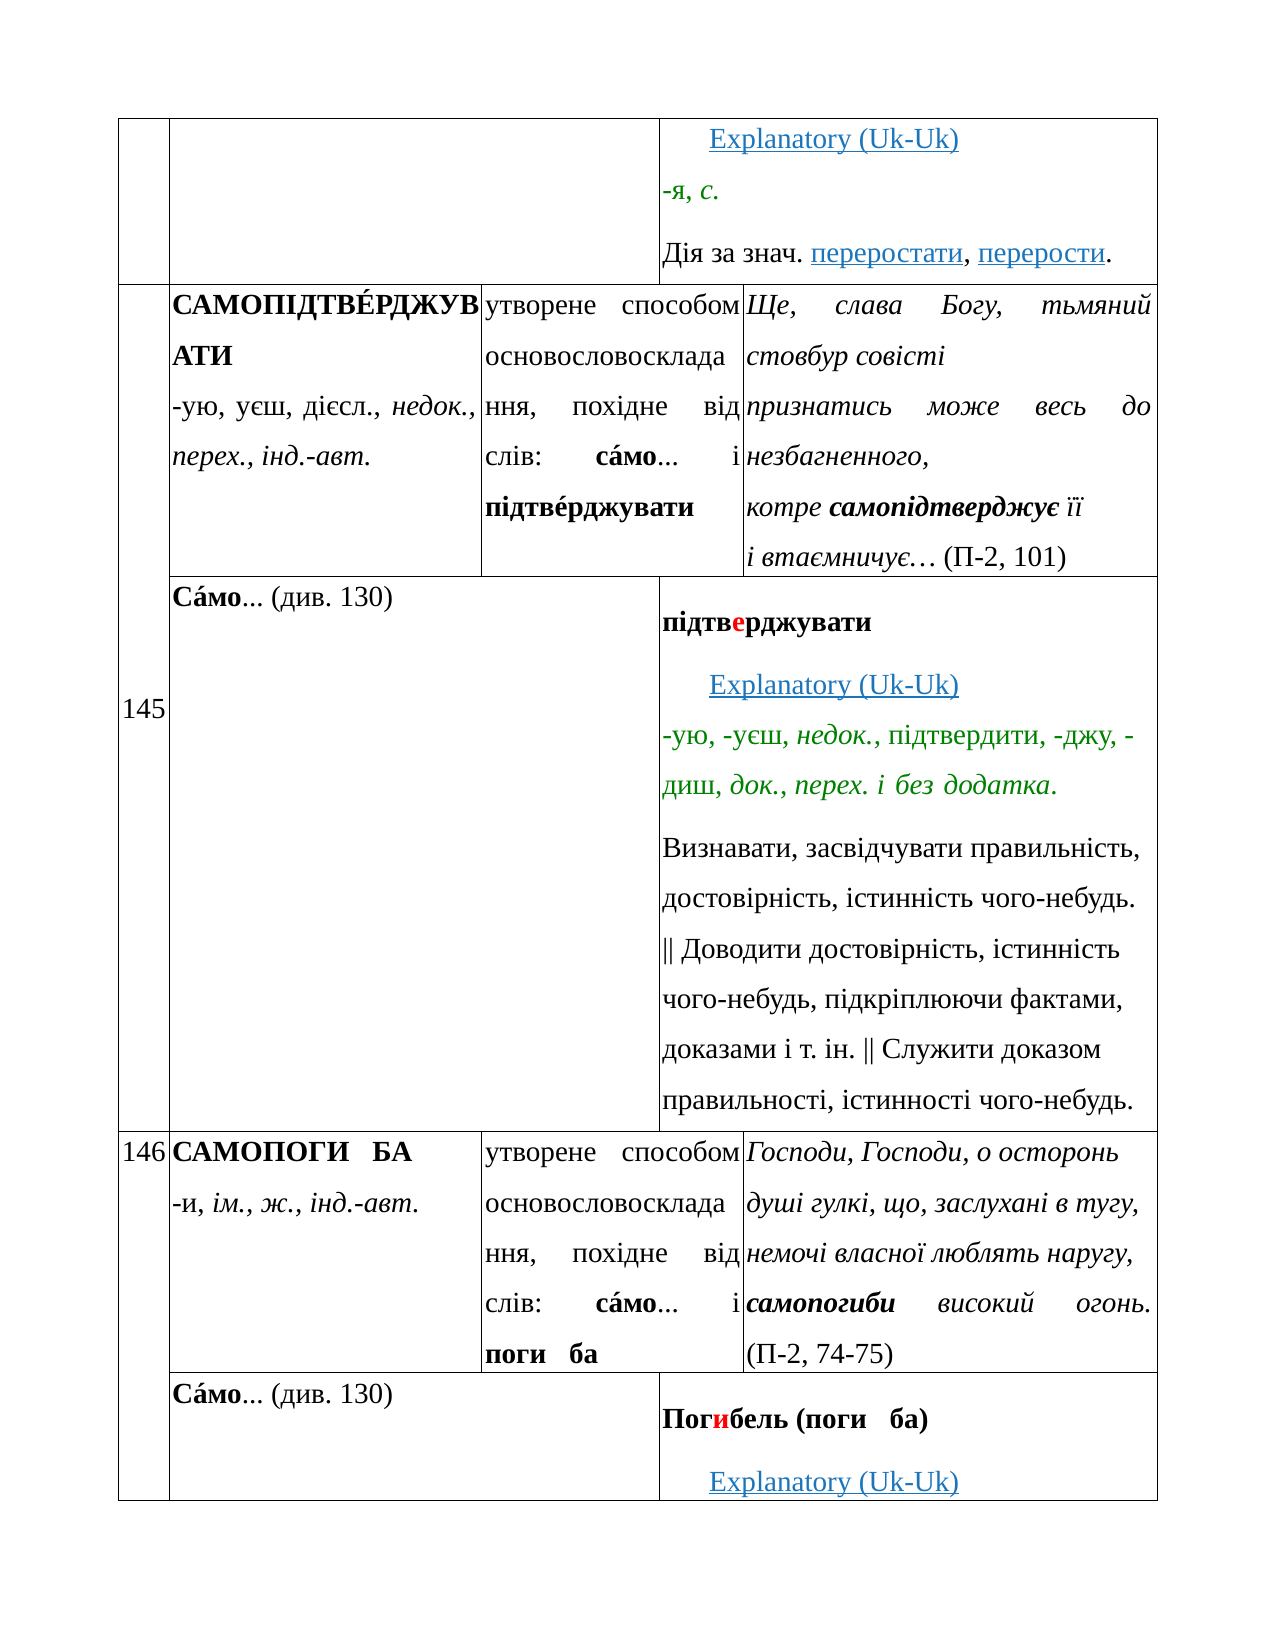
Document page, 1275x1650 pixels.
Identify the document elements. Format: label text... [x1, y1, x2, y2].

table_cell Ще, слава Богу, тьмяний стовбур совісті признатись може весь до незбагненного, котре самопідтверджує її і втаємничує… (П‑2, 101) [744, 285, 1157, 576]
table_cell Сáмо... (див. 130) [170, 577, 659, 1131]
table_cell Самопідтвéрджувати -ую, уєш, дієсл., недок., перех., інд.-авт. [170, 285, 481, 576]
table_cell підтверджувати Explanatory (Uk-Uk) -ую, -уєш, недок., підтвердити, -джу, -диш, док., перех. і без додатка. Визнавати, засвідчувати правильність, достовірність, істинність чого-небудь. || Доводити достовірність, істинність чого-небудь, підкріплюючи фактами, доказами і т. ін. || Служити доказом правильності, істинності чого-небудь. [660, 577, 1157, 1131]
table_cell Сáмо... (див. 130) [170, 1373, 659, 1500]
table_cell [119, 119, 169, 284]
table_cell 145 [119, 285, 169, 1131]
table_cell Погибель (погиба) Explanatory (Uk-Uk) [660, 1373, 1157, 1500]
table_cell Explanatory (Uk-Uk) -я, с. Дія за знач. переростати, перерости. [660, 119, 1157, 284]
table_cell 146 [119, 1132, 169, 1500]
table_cell Господи, Господи, о осторонь душі гулкі, що, заслухані в тугу, немочі власної люблять наругу, самопогиби високий огонь. (П‑2, 74-75) [744, 1132, 1157, 1372]
table_cell утворене способом основословоскладання, похідне від слів: сáмо... і підтвéрджувати [482, 285, 743, 576]
table_cell [170, 119, 659, 284]
table_cell утворене способом основословоскладання, похідне від слів: сáмо... і погиба [482, 1132, 743, 1372]
table_cell Самопогиба -и, ім., ж., інд.-авт. [170, 1132, 481, 1372]
